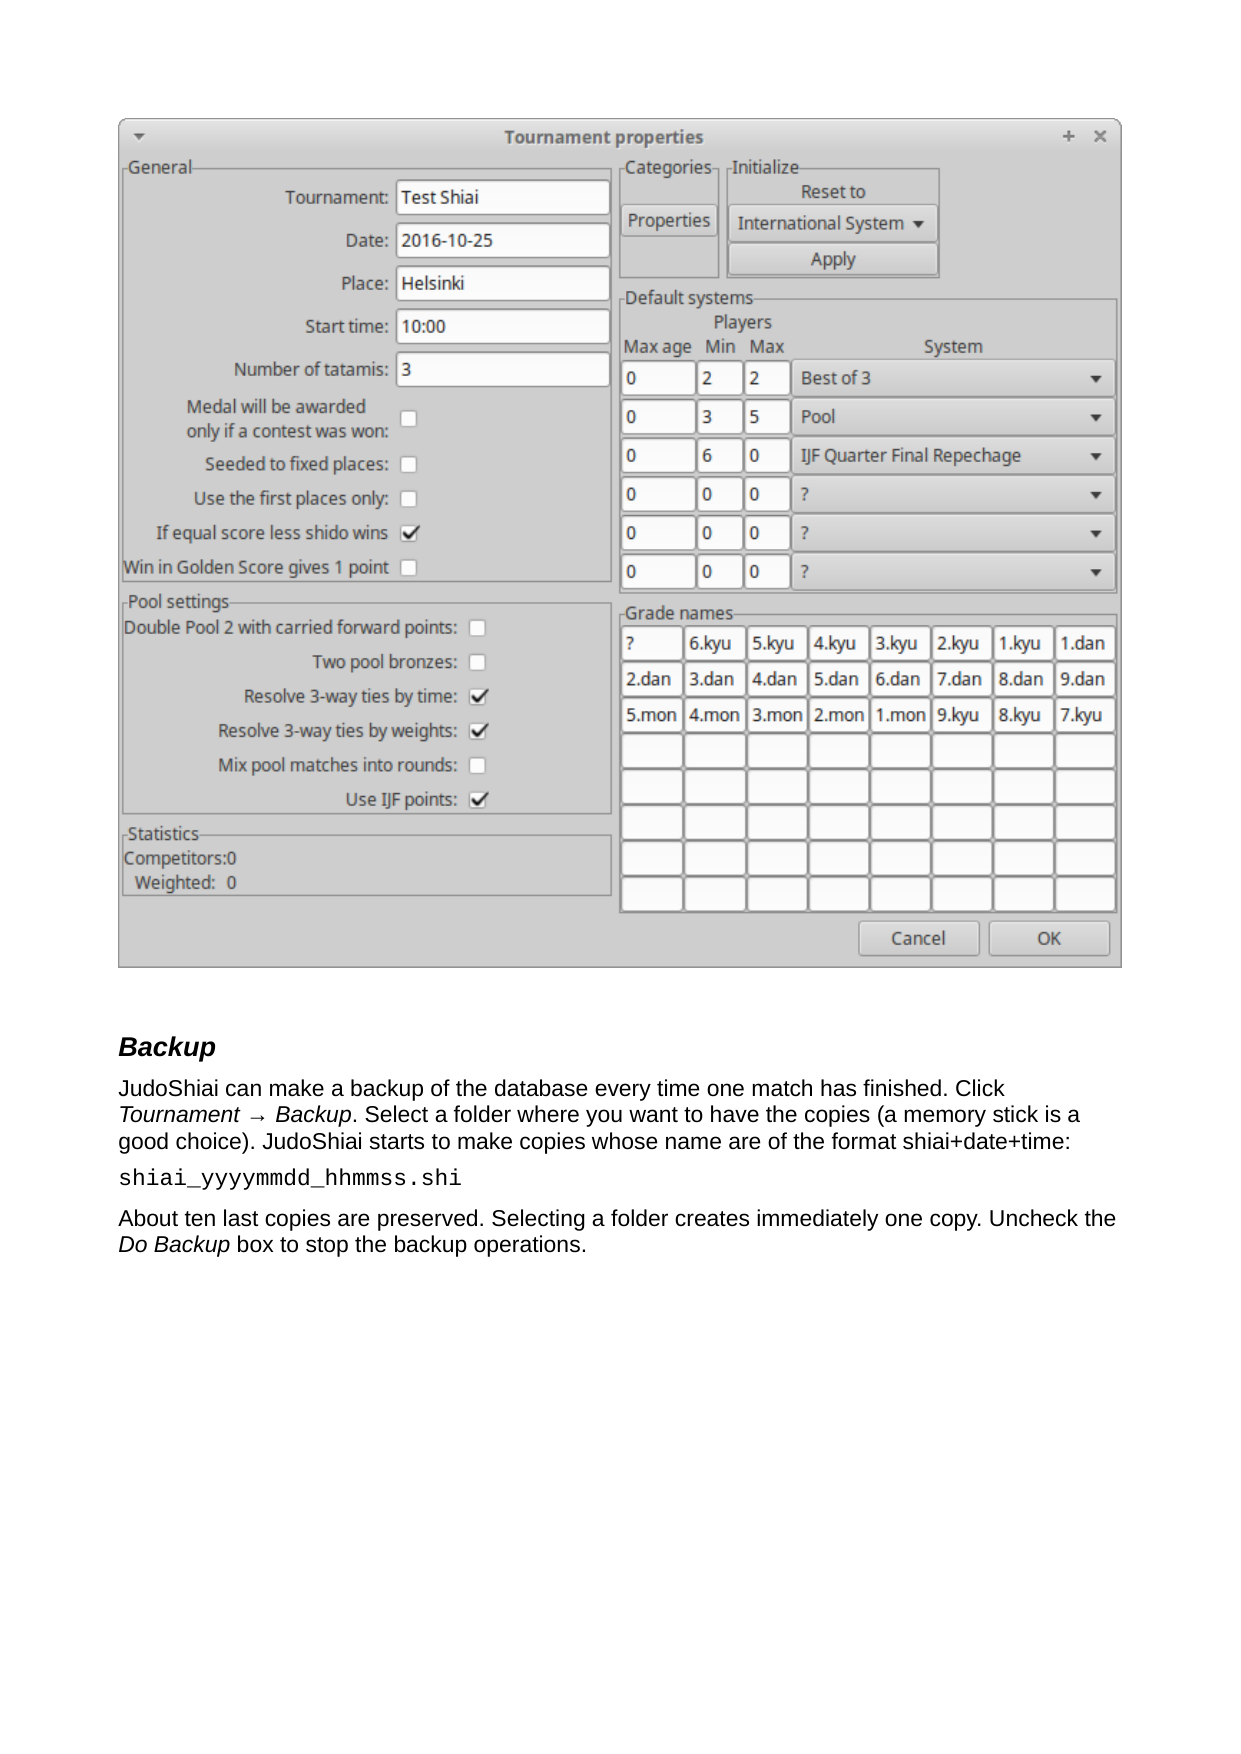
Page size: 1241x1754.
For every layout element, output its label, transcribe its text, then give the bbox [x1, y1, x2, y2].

text About ten last copies are preserved. Selecting a folder creates immediately one copy. Uncheck the Do Backup box to stop the backup operations. [118, 1205, 1122, 1258]
picture [118, 118, 1122, 968]
text JudoShiai can make a backup of the database every time one match has finished. Click Tournament → Backup. Select a folder where you want to have the copies (a memory stick is a good choice). JudoShiai starts to make copies whose name are of the format shiai+date+time: [118, 1075, 1122, 1154]
text shiai_yyyymmdd_hhmmss.shi [118, 1166, 1122, 1192]
subtitle Backup [118, 1031, 1122, 1062]
